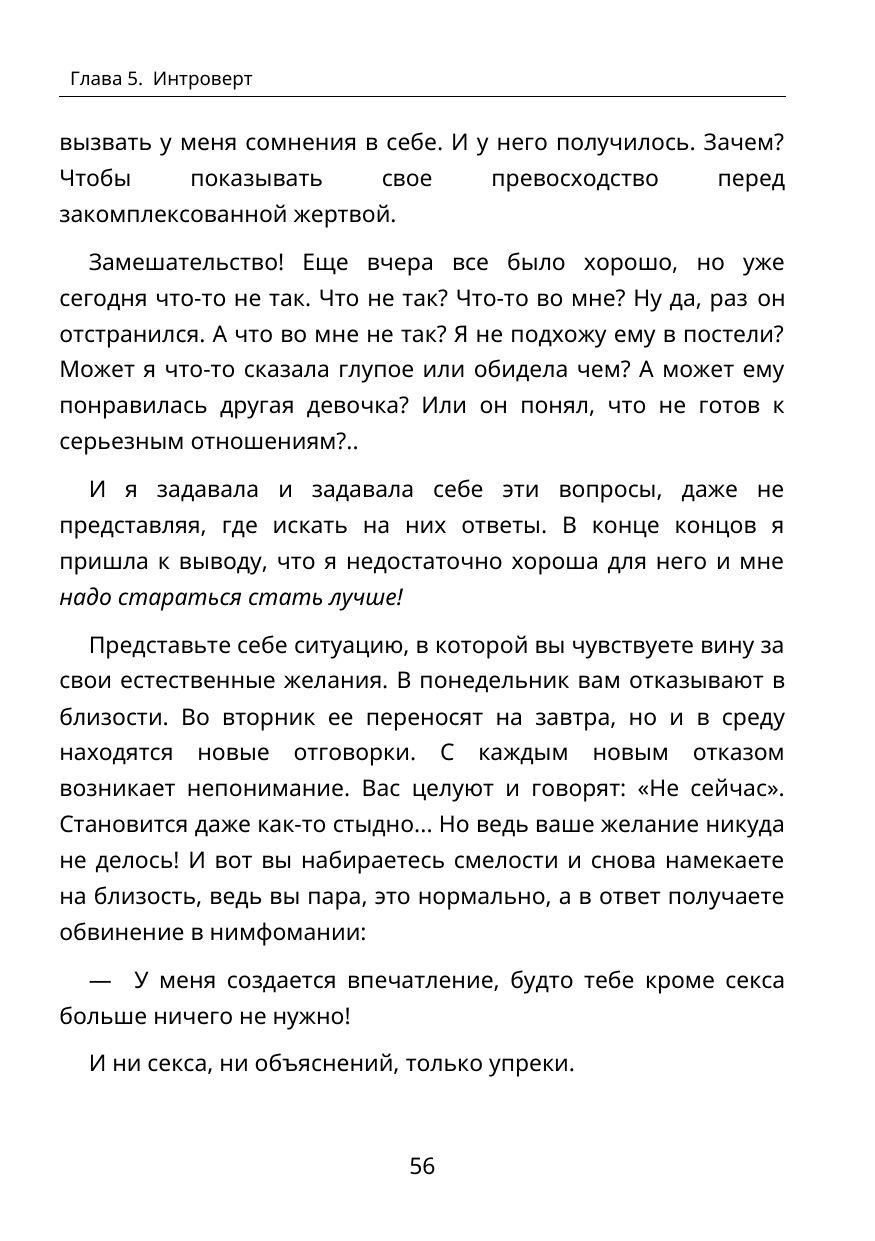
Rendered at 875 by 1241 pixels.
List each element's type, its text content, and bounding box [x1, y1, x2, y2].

text И ни секса, ни объяснений, только упреки. [59, 1047, 786, 1079]
text И я задавала и задавала себе эти вопросы, даже не представляя, где искать на них ответы. В конце концов я пришла к выводу, что я недостаточно хороша для него и мне надо стараться стать лучше! [59, 473, 786, 612]
list У меня создается впечатление, будто тебе кроме секса больше ничего не нужно! [59, 964, 786, 1031]
text вызвать у меня сомнения в себе. И у него получилось. Зачем? Чтобы показывать свое превосходство перед закомплексованной жертвой. [59, 126, 786, 229]
text Представьте себе ситуацию, в которой вы чувствуете вину за свои естественные желания. В понедельник вам отказывают в близости. Во вторник ее переносят на завтра, но и в среду находятся новые отговорки. С каждым новым отказом возникает непонимание. Вас целуют и говорят: «Не сейчас». Становится даже как-то стыдно... Но ведь ваше желание никуда не делось! И вот вы набираетесь смелости и снова намекаете на близость, ведь вы пара, это нормально, а в ответ получаете обвинение в нимфомании: [59, 628, 786, 947]
text Замешательство! Еще вчера все было хорошо, но уже сегодня что-то не так. Что не так? Что-то во мне? Ну да, раз он отстранился. А что во мне не так? Я не подхожу ему в постели? Может я что-то сказала глупое или обидела чем? А может ему понравилась другая девочка? Или он понял, что не готов к серьезным отношениям?.. [59, 246, 786, 457]
